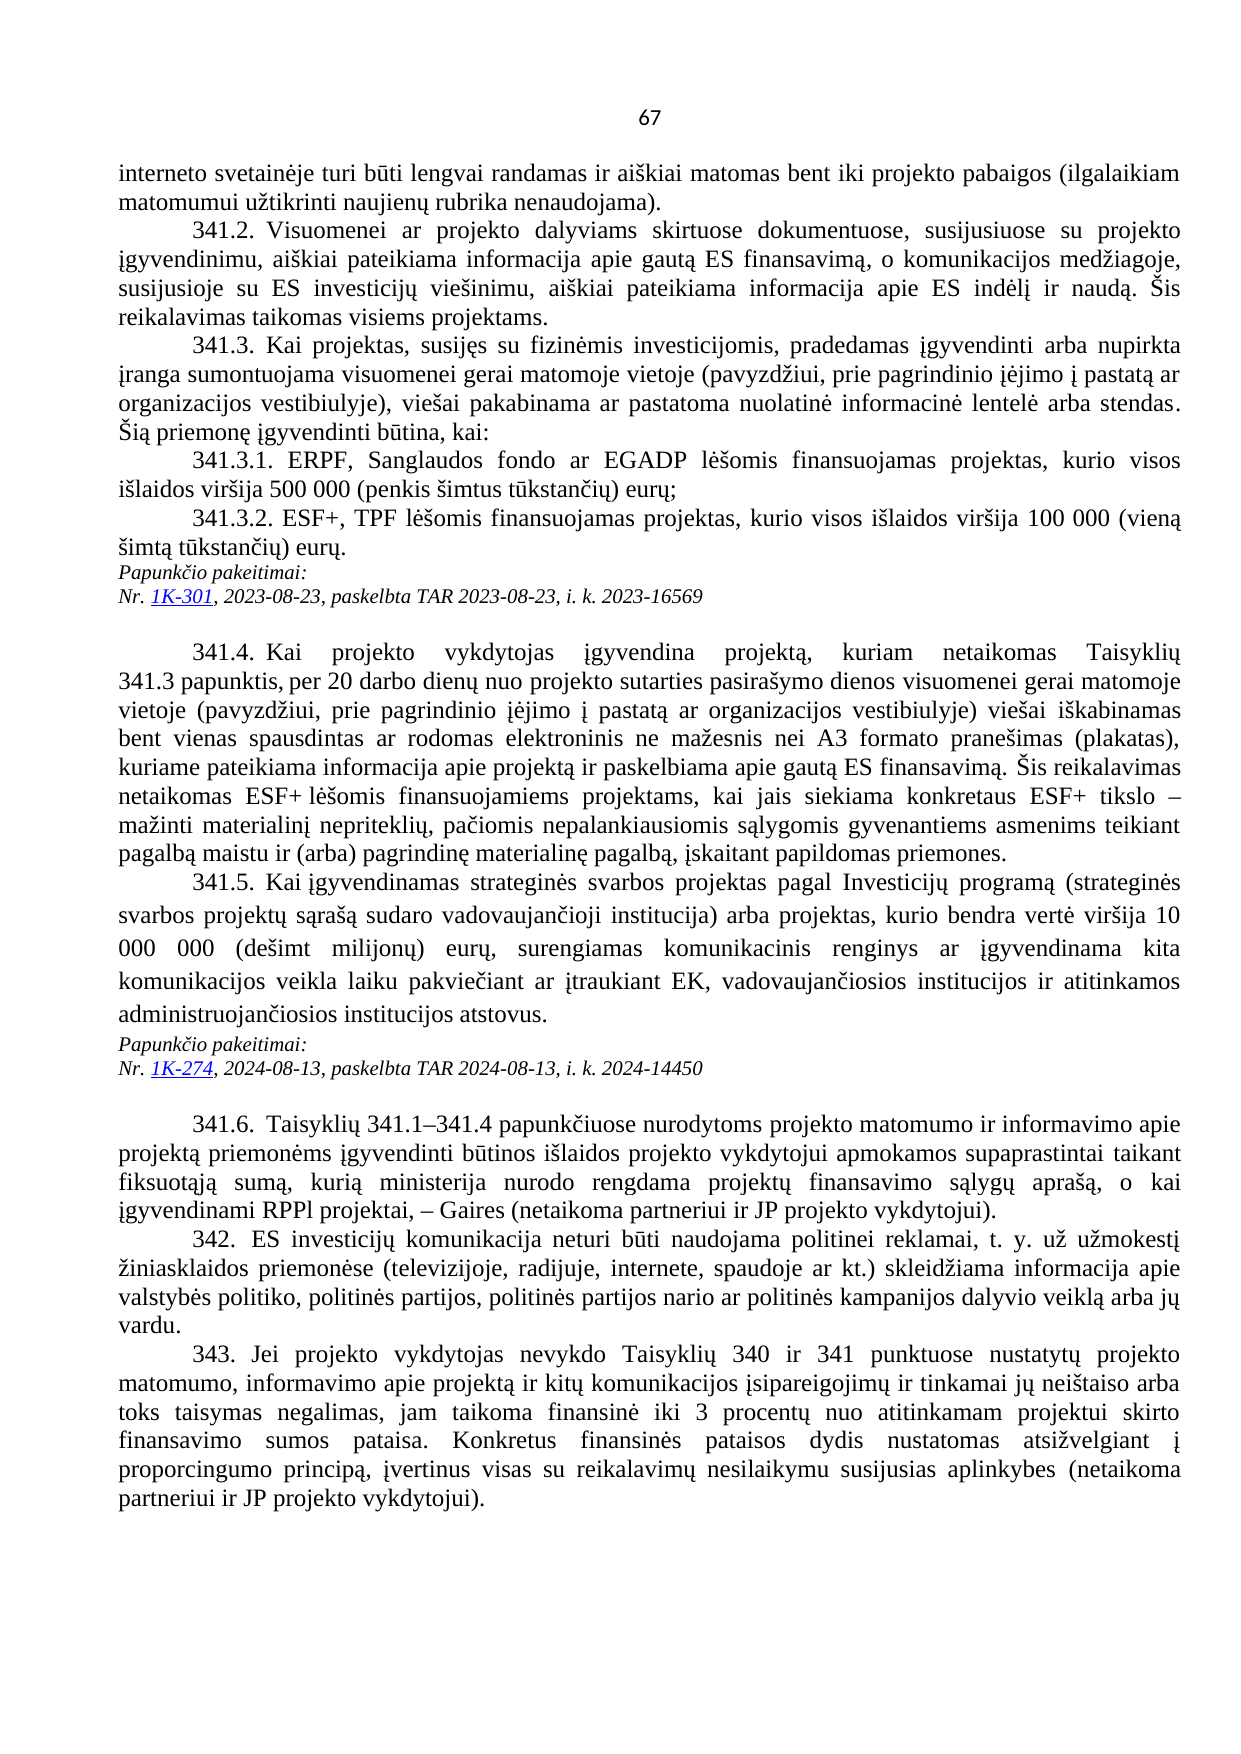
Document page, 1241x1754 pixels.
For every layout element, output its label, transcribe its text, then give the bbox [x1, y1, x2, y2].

text 343. Jei projekto vykdytojas nevykdo Taisyklių 340 ir 341 punktuose nustatytų projekto matomumo, informavimo apie projektą ir kitų komunikacijos įsipareigojimų ir tinkamai jų neištaiso arba toks taisymas negalimas, jam taikoma finansinė iki 3 procentų nuo atitinkamam projektui skirto finansavimo sumos pataisa. Konkretus finansinės pataisos dydis nustatomas atsižvelgiant į proporcingumo principą, įvertinus visas su reikalavimų nesilaikymu susijusias aplinkybes (netaikoma partneriui ir JP projekto vykdytojui). [118, 1339, 1181, 1512]
text 341.3. Kai projektas, susijęs su fizinėmis investicijomis, pradedamas įgyvendinti arba nupirkta įranga sumontuojama visuomenei gerai matomoje vietoje (pavyzdžiui, prie pagrindinio įėjimo į pastatą ar organizacijos vestibiulyje), viešai pakabinama ar pastatoma nuolatinė informacinė lentelė arba stendas. Šią priemonę įgyvendinti būtina, kai: [118, 330, 1181, 445]
text 341.6. Taisyklių 341.1–341.4 papunkčiuose nurodytoms projekto matomumo ir informavimo apie projektą priemonėms įgyvendinti būtinos išlaidos projekto vykdytojui apmokamos supaprastintai taikant fiksuotąją sumą, kurią ministerija nurodo rengdama projektų finansavimo sąlygų aprašą, o kai įgyvendinami RPPl projektai, – Gaires (netaikoma partneriui ir JP projekto vykdytojui). [118, 1109, 1181, 1224]
text Papunkčio pakeitimai: [118, 560, 1181, 584]
text 341.3.2. ESF+, TPF lėšomis finansuojamas projektas, kurio visos išlaidos viršija 100 000 (vieną šimtą tūkstančių) eurų. [118, 503, 1181, 560]
text interneto svetainėje turi būti lengvai randamas ir aiškiai matomas bent iki projekto pabaigos (ilgalaikiam matomumui užtikrinti naujienų rubrika nenaudojama). [118, 158, 1181, 215]
text Nr. 1K-274, 2024-08-13, paskelbta TAR 2024-08-13, i. k. 2024-14450 [118, 1056, 1181, 1080]
text 341.5. Kai įgyvendinamas strateginės svarbos projektas pagal Investicijų programą (strateginės svarbos projektų sąrašą sudaro vadovaujančioji institucija) arba projektas, kurio bendra vertė viršija 10 000 000 (dešimt milijonų) eurų, surengiamas komunikacinis renginys ar įgyvendinama kita komunikacijos veikla laiku pakviečiant ar įtraukiant EK, vadovaujančiosios institucijos ir atitinkamos administruojančiosios institucijos atstovus. [118, 867, 1181, 1028]
text 342. ES investicijų komunikacija neturi būti naudojama politinei reklamai, t. y. už užmokestį žiniasklaidos priemonėse (televizijoje, radijuje, internete, spaudoje ar kt.) skleidžiama informacija apie valstybės politiko, politinės partijos, politinės partijos nario ar politinės kampanijos dalyvio veiklą arba jų vardu. [118, 1224, 1181, 1339]
text Nr. 1K-301, 2023-08-23, paskelbta TAR 2023-08-23, i. k. 2023-16569 [118, 584, 1181, 608]
text Papunkčio pakeitimai: [118, 1032, 1181, 1056]
text 341.2. Visuomenei ar projekto dalyviams skirtuose dokumentuose, susijusiuose su projekto įgyvendinimu, aiškiai pateikiama informacija apie gautą ES finansavimą, o komunikacijos medžiagoje, susijusioje su ES investicijų viešinimu, aiškiai pateikiama informacija apie ES indėlį ir naudą. Šis reikalavimas taikomas visiems projektams. [118, 215, 1181, 330]
text 341.4. Kai projekto vykdytojas įgyvendina projektą, kuriam netaikomas Taisyklių 341.3 papunktis, per 20 darbo dienų nuo projekto sutarties pasirašymo dienos visuomenei gerai matomoje vietoje (pavyzdžiui, prie pagrindinio įėjimo į pastatą ar organizacijos vestibiulyje) viešai iškabinamas bent vienas spausdintas ar rodomas elektroninis ne mažesnis nei A3 formato pranešimas (plakatas), kuriame pateikiama informacija apie projektą ir paskelbiama apie gautą ES finansavimą. Šis reikalavimas netaikomas ESF+ lėšomis finansuojamiems projektams, kai jais siekiama konkretaus ESF+ tikslo – mažinti materialinį nepriteklių, pačiomis nepalankiausiomis sąlygomis gyvenantiems asmenims teikiant pagalbą maistu ir (arba) pagrindinę materialinę pagalbą, įskaitant papildomas priemones. [118, 637, 1181, 867]
text 341.3.1. ERPF, Sanglaudos fondo ar EGADP lėšomis finansuojamas projektas, kurio visos išlaidos viršija 500 000 (penkis šimtus tūkstančių) eurų; [118, 445, 1181, 503]
